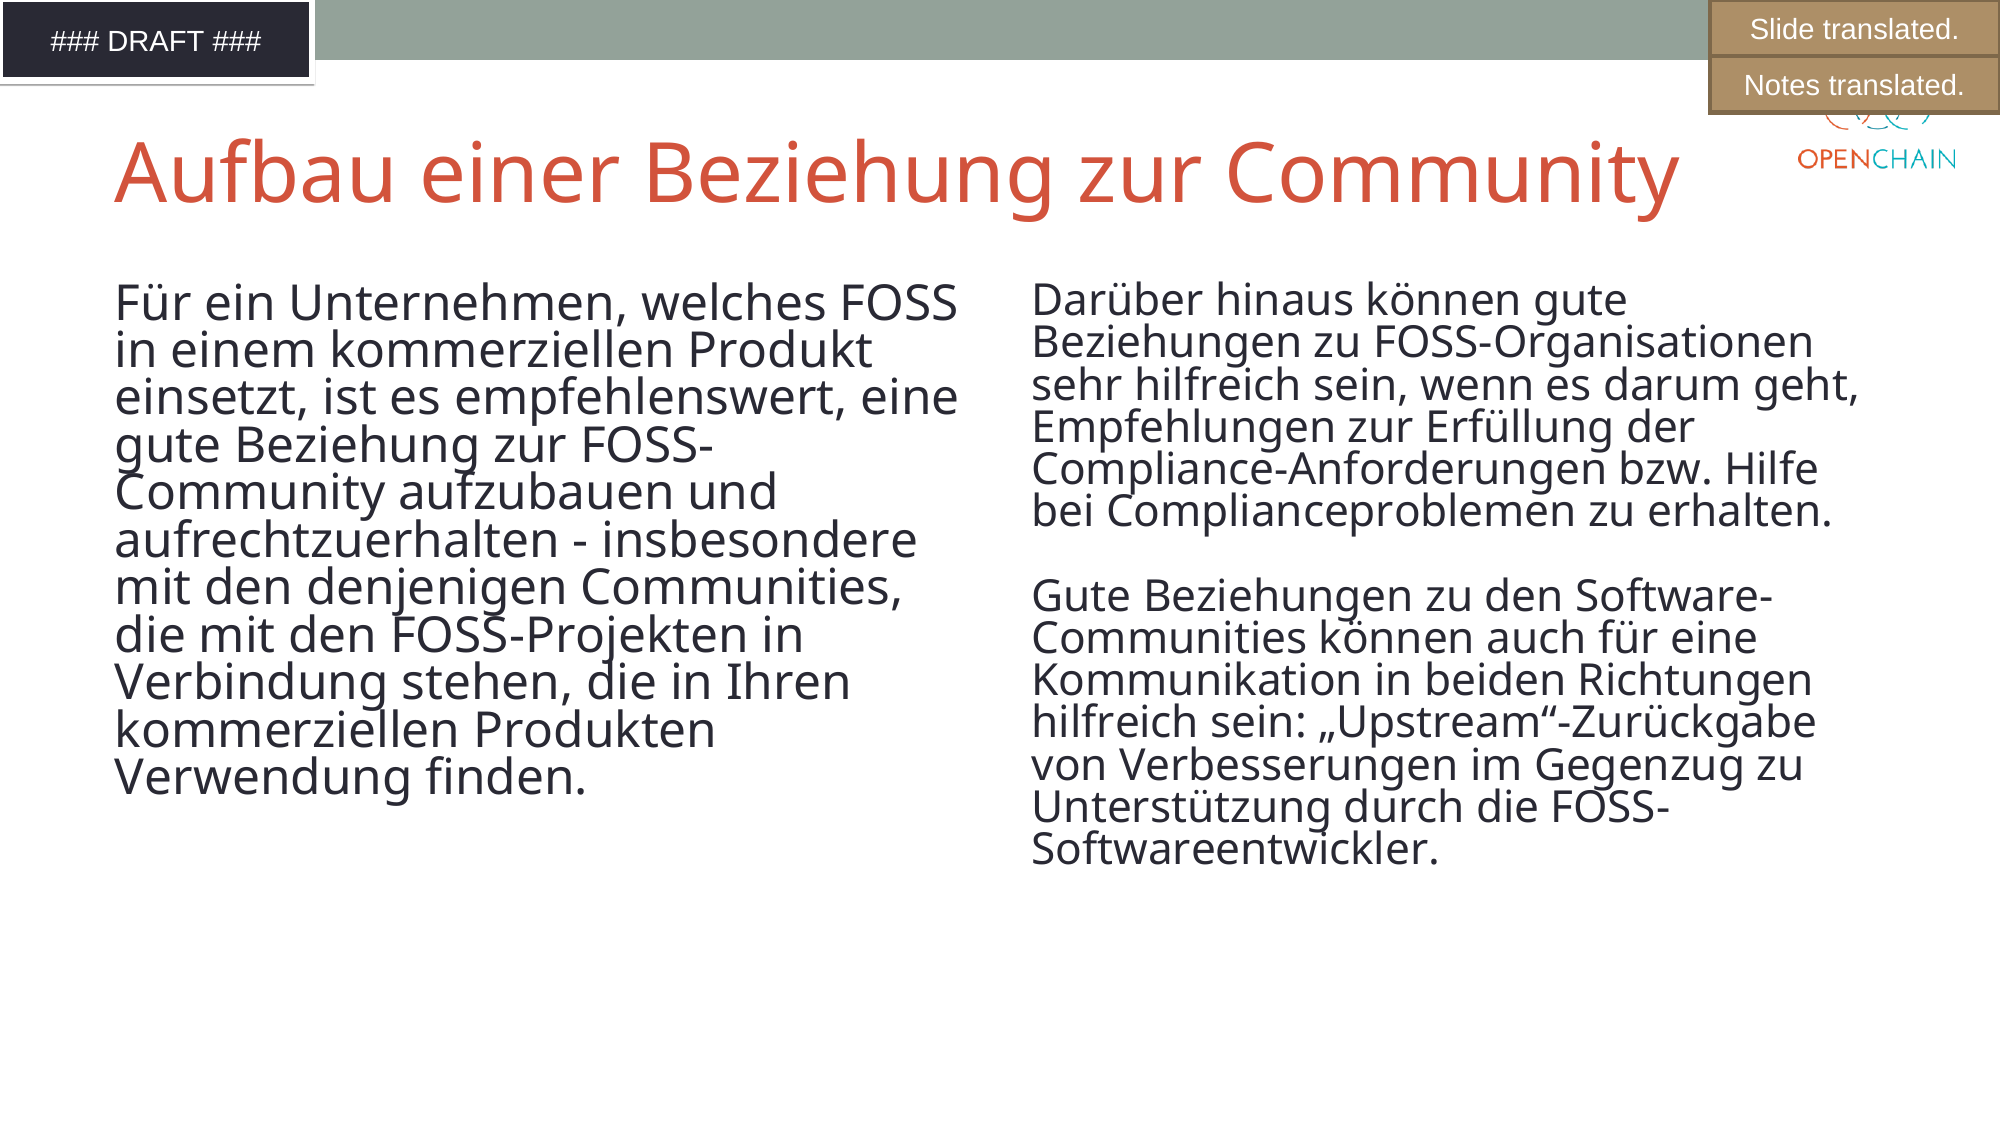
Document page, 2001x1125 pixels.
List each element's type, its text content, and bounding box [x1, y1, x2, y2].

list Für ein Unternehmen, welches FOSS in einem kommerziellen Produkt einsetzt, ist es empfehlenswert, eine gute Beziehung zur FOSS-Community aufzubauen und aufrechtzuerhalten - insbesondere mit den denjenigen Communities, die mit den FOSS-Projekten in Verbindung stehen, die in Ihren kommerziellen Produkten Verwendung finden. [99, 274, 984, 894]
title Aufbau einer Beziehung zur Community [99, 87, 1900, 251]
list Darüber hinaus können gute Beziehungen zu FOSS-Organisationen sehr hilfreich sein, wenn es darum geht, Empfehlungen zur Erfüllung der Compliance-Anforderungen bzw. Hilfe bei Complianceproblemen zu erhalten. Gute Beziehungen zu den Software-Communities können auch für eine Kommunikation in beiden Richtungen hilfreich sein: „Upstream“-Zurückgabe von Verbesserungen im Gegenzug zu Unterstützung durch die FOSS-Softwareentwickler. [1016, 274, 1901, 894]
text_box Slide translated. [1710, 0, 2000, 56]
text_box Notes translated. [1710, 56, 2000, 113]
